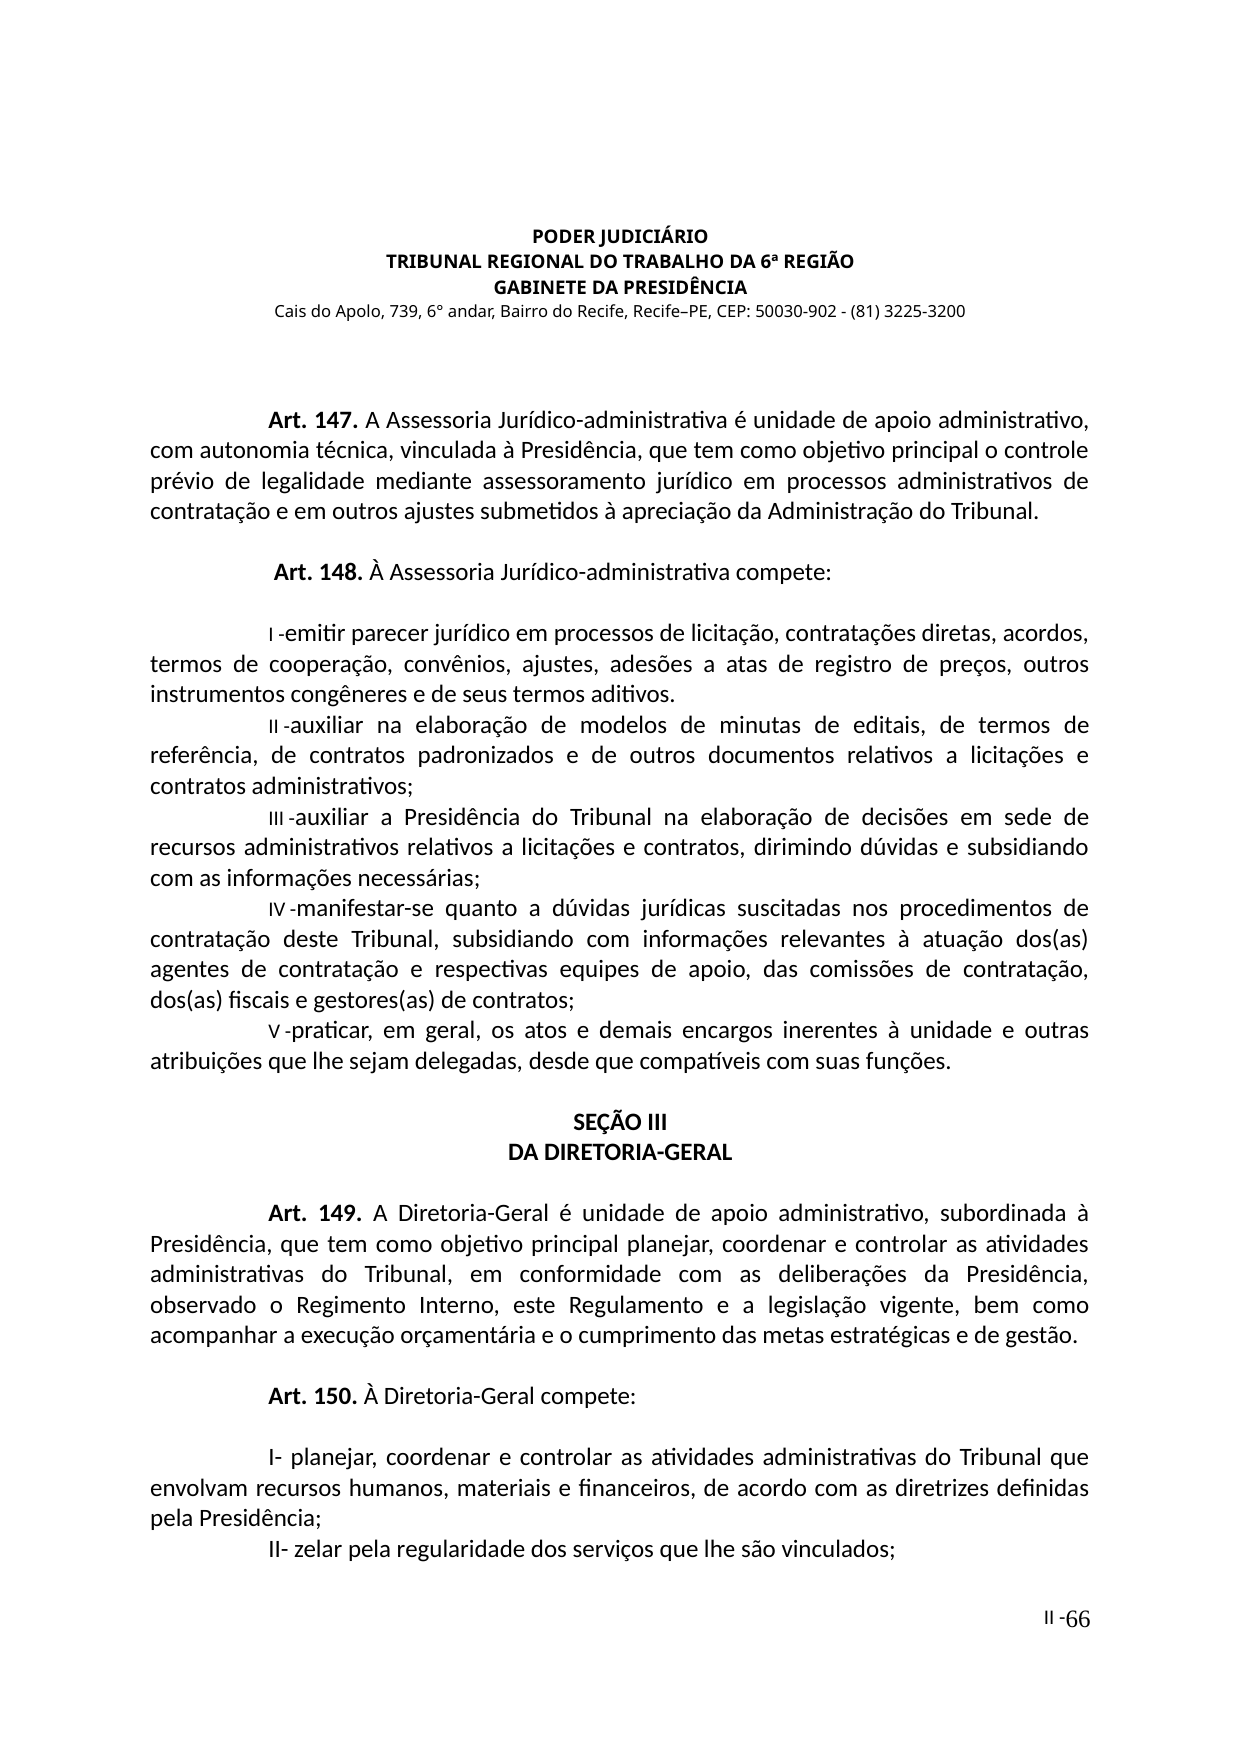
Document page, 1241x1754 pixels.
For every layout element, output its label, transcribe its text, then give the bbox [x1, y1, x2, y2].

list auxiliar a Presidência do Tribunal na elaboração de decisões em sede de recursos administrativos relativos a licitações e contratos, dirimindo dúvidas e subsidiando com as informações necessárias; [150, 801, 1090, 892]
list emitir parecer jurídico em processos de licitação, contratações diretas, acordos, termos de cooperação, convênios, ajustes, adesões a atas de registro de preços, outros instrumentos congêneres e de seus termos aditivos. [150, 617, 1090, 709]
text SEÇÃO III [150, 1106, 1090, 1136]
text Art. 148. À Assessoria Jurídico-administrativa compete: [150, 556, 1090, 587]
text I- planejar, coordenar e controlar as atividades administrativas do Tribunal que envolvam recursos humanos, materiais e financeiros, de acordo com as diretrizes definidas pela Presidência; [150, 1442, 1090, 1533]
text Art. 150. À Diretoria-Geral compete: [150, 1381, 1090, 1411]
picture [827, 98, 1036, 224]
text II- zelar pela regularidade dos serviços que lhe são vinculados; [150, 1533, 1090, 1564]
text Art. 147. A Assessoria Jurídico-administrativa é unidade de apoio administrativo, com autonomia técnica, vinculada à Presidência, que tem como objetivo principal o controle prévio de legalidade mediante assessoramento jurídico em processos administrativos de contratação e em outros ajustes submetidos à apreciação da Administração do Tribunal. [150, 404, 1090, 526]
picture [562, 98, 671, 210]
list auxiliar na elaboração de modelos de minutas de editais, de termos de referência, de contratos padronizados e de outros documentos relativos a licitações e contratos administrativos; [150, 709, 1090, 801]
text DA DIRETORIA-GERAL [150, 1136, 1090, 1167]
list praticar, em geral, os atos e demais encargos inerentes à unidade e outras atribuições que lhe sejam delegadas, desde que compatíveis com suas funções. [150, 1014, 1090, 1075]
text Art. 149. A Diretoria-Geral é unidade de apoio administrativo, subordinada à Presidência, que tem como objetivo principal planejar, coordenar e controlar as atividades administrativas do Tribunal, em conformidade com as deliberações da Presidência, observado o Regimento Interno, este Regulamento e a legislação vigente, bem como acompanhar a execução orçamentária e o cumprimento das metas estratégicas e de gestão. [150, 1197, 1090, 1350]
list manifestar-se quanto a dúvidas jurídicas suscitadas nos procedimentos de contratação deste Tribunal, subsidiando com informações relevantes à atuação dos(as) agentes de contratação e respectivas equipes de apoio, das comissões de contratação, dos(as) fiscais e gestores(as) de contratos; [150, 892, 1090, 1014]
